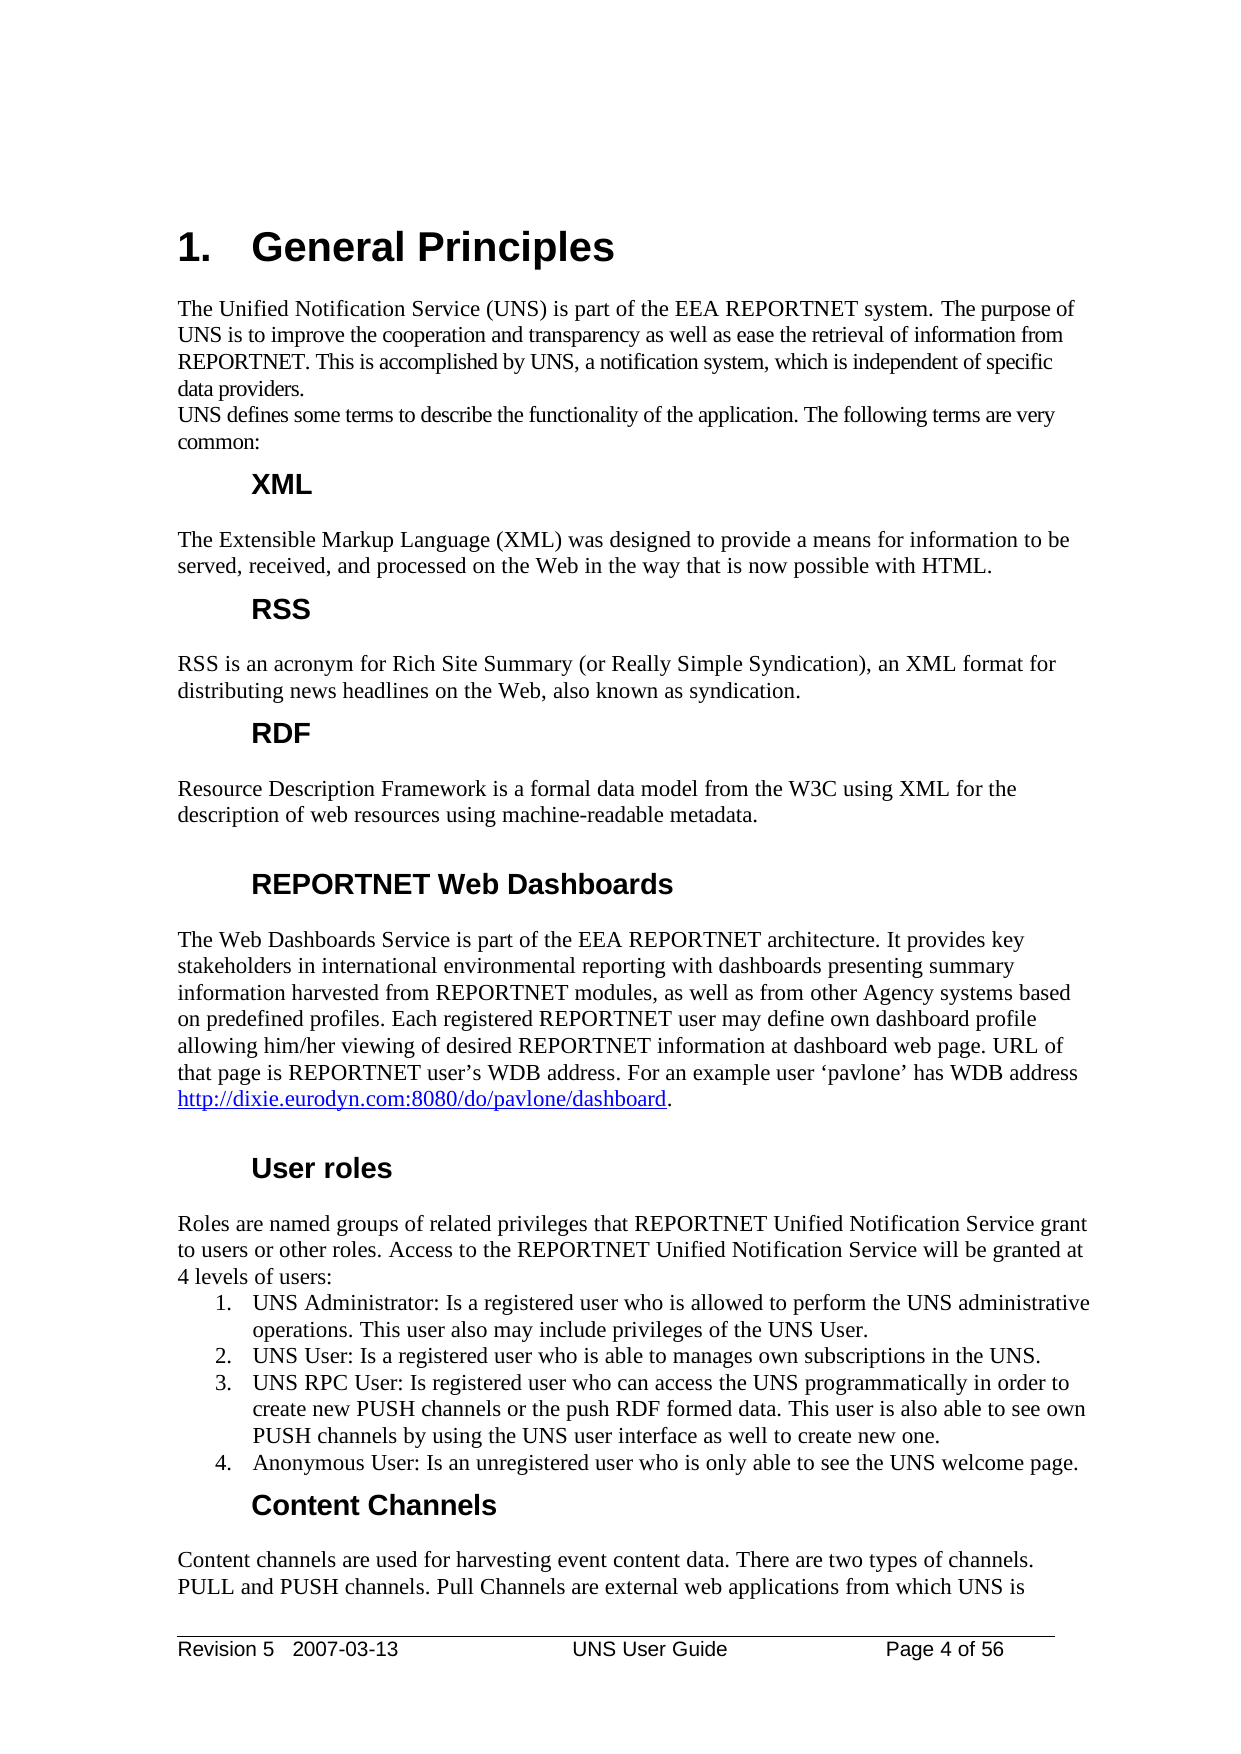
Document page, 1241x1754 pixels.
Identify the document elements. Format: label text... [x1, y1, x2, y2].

list UNS User: Is a registered user who is able to manages own subscriptions in the UNS. [215, 1342, 1092, 1369]
text The Web Dashboards Service is part of the EEA REPORTNET architecture. It provides key stakeholders in international environmental reporting with dashboards presenting summary information harvested from REPORTNET modules, as well as from other Agency systems based on predefined profiles. Each registered REPORTNET user may define own dashboard profile allowing him/her viewing of desired REPORTNET information at dashboard web page. URL of that page is REPORTNET user’s WDB address. For an example user ‘pavlone’ has WDB address http://dixie.eurodyn.com:8080/do/pavlone/dashboard. [177, 926, 1092, 1111]
text The Unified Notification Service (UNS) is part of the EEA REPORTNET system. The purpose of UNS is to improve the cooperation and transparency as well as ease the retrieval of information from REPORTNET. This is accomplished by UNS, a notification system, which is independent of specific data providers. [177, 295, 1092, 401]
list UNS RPC User: Is registered user who can access the UNS programmatically in order to create new PUSH channels or the push RDF formed data. This user is also able to see own PUSH channels by using the UNS user interface as well to create new one. [215, 1369, 1092, 1448]
list Anonymous User: Is an unregistered user who is only able to see the UNS welcome page. [215, 1448, 1092, 1475]
subtitle Content Channels [177, 1488, 1092, 1522]
text Content channels are used for harvesting event content data. There are two types of channels. PULL and PUSH channels. Pull Channels are external web applications from which UNS is [177, 1546, 1092, 1599]
text UNS defines some terms to describe the functionality of the application. The following terms are very common: [177, 401, 1092, 454]
subtitle RDF [177, 716, 1092, 750]
list UNS Administrator: Is a registered user who is allowed to perform the UNS administrative operations. This user also may include privileges of the UNS User. [215, 1289, 1092, 1342]
text RSS is an acronym for Rich Site Summary (or Really Simple Syndication), an XML format for distributing news headlines on the Web, also known as syndication. [177, 650, 1092, 703]
subtitle User roles [177, 1151, 1092, 1184]
subtitle RSS [177, 592, 1092, 625]
text Resource Description Framework is a formal data model from the W3C using XML for the description of web resources using machine-readable metadata. [177, 774, 1092, 828]
subtitle REPORTNET Web Dashboards [177, 867, 1092, 901]
subtitle General Principles [177, 222, 1092, 270]
text The Extensible Markup Language (XML) was designed to provide a means for information to be served, received, and processed on the Web in the way that is now possible with HTML. [177, 526, 1092, 579]
subtitle XML [177, 467, 1092, 501]
text Roles are named groups of related privileges that REPORTNET Unified Notification Service grant to users or other roles. Access to the REPORTNET Unified Notification Service will be granted at 4 levels of users: [177, 1209, 1092, 1289]
